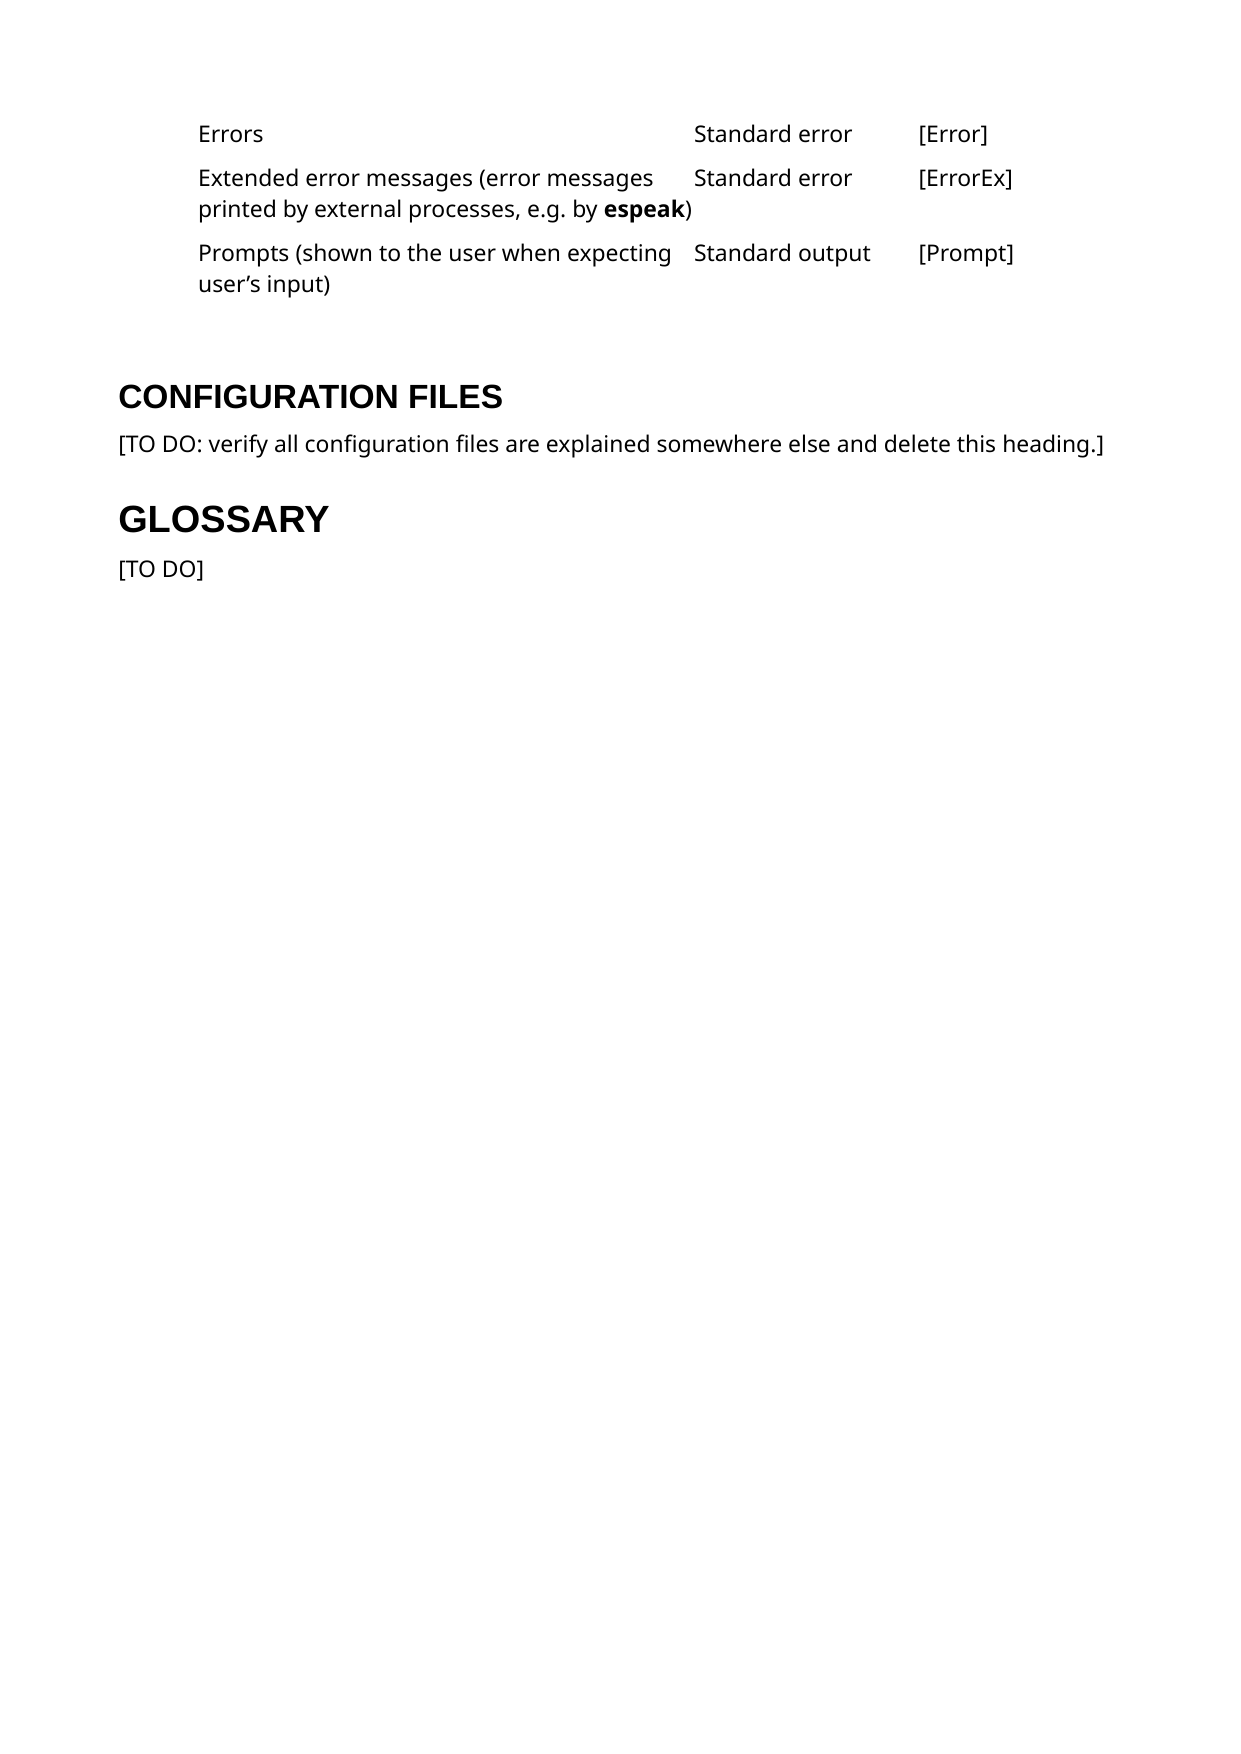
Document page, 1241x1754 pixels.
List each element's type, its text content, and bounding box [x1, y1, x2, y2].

subtitle GLOSSARY [118, 496, 1122, 540]
table_cell [Prompt] [918, 237, 1122, 312]
text [TO DO: verify all configuration files are explained somewhere else and delete this heading.] [118, 428, 1122, 459]
table_cell Prompts (shown to the user when expecting user’s input) [198, 237, 694, 312]
table_cell [Error] [918, 118, 1122, 162]
text [TO DO] [118, 552, 1122, 584]
table_cell Standard output [694, 237, 918, 312]
table_cell [ErrorEx] [918, 162, 1122, 237]
table_cell Standard error [694, 162, 918, 237]
subtitle CONFIGURATION FILES [118, 376, 1122, 415]
table_cell Extended error messages (error messages printed by external processes, e.g. by espeak) [198, 162, 694, 237]
table_cell Standard error [694, 118, 918, 162]
table_cell Errors [198, 118, 694, 162]
